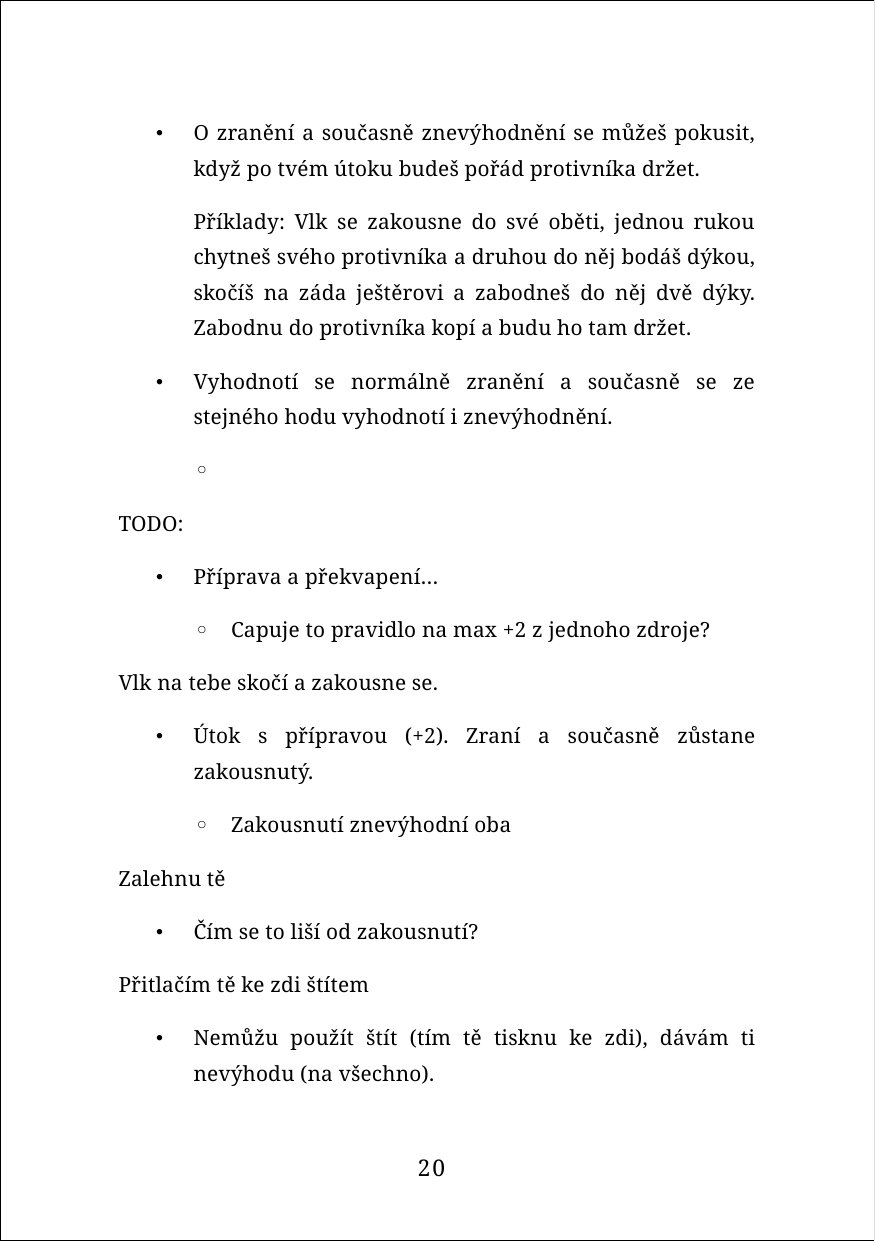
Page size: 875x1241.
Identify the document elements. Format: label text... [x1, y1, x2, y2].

list Capuje to pravidlo na max +2 z jednoho zdroje? [193, 615, 756, 644]
text Vlk na tebe skočí a zakousne se. [118, 668, 756, 697]
text Zalehnu tě [118, 864, 756, 892]
list O zranění a současně znevýhodnění se můžeš pokusit, když po tvém útoku budeš pořád protivníka držet. [156, 118, 756, 182]
list Příprava a překvapení… [156, 562, 756, 590]
list Zakousnutí znevýhodní oba [193, 810, 756, 839]
list Vyhodnotí se normálně zranění a současně se ze stejného hodu vyhodnotí i znevýhodnění. [156, 367, 756, 431]
list Nemůžu použít štít (tím tě tisknu ke zdi), dávám ti nevýhodu (na všechno). [156, 1023, 756, 1087]
list Příklady: Vlk se zakousne do své oběti, jednou rukou chytneš svého protivníka a druhou do něj bodáš dýkou, skočíš na záda ještěrovi a zabodneš do něj dvě dýky. Zabodnu do protivníka kopí a budu ho tam držet. [156, 207, 756, 342]
text TODO: [118, 509, 756, 537]
list Útok s přípravou (+2). Zraní a současně zůstane zakousnutý. [156, 722, 756, 786]
text Přitlačím tě ke zdi štítem [118, 970, 756, 998]
list Čím se to liší od zakousnutí? [156, 917, 756, 945]
